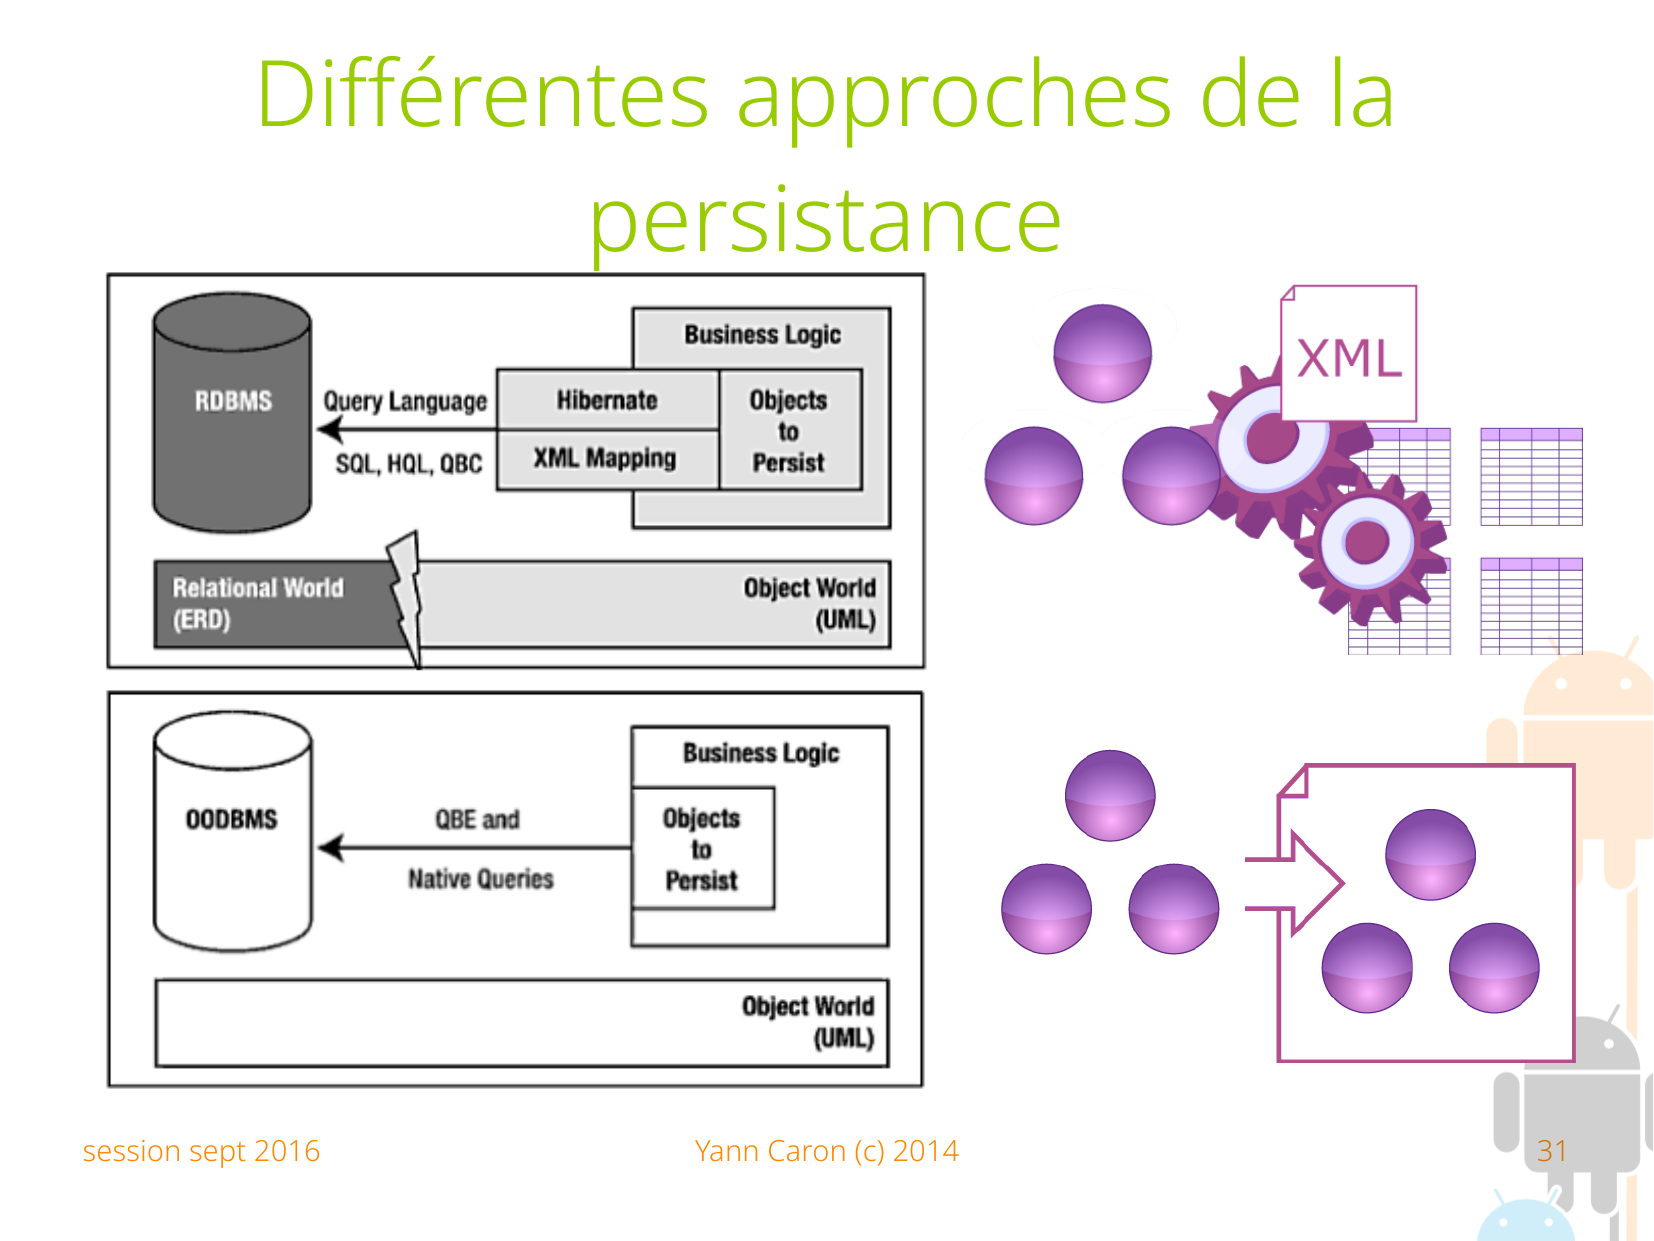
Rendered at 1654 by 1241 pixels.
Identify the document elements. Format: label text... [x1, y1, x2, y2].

title Différentes approches de la persistance [82, 45, 1571, 261]
picture [105, 271, 1654, 1241]
